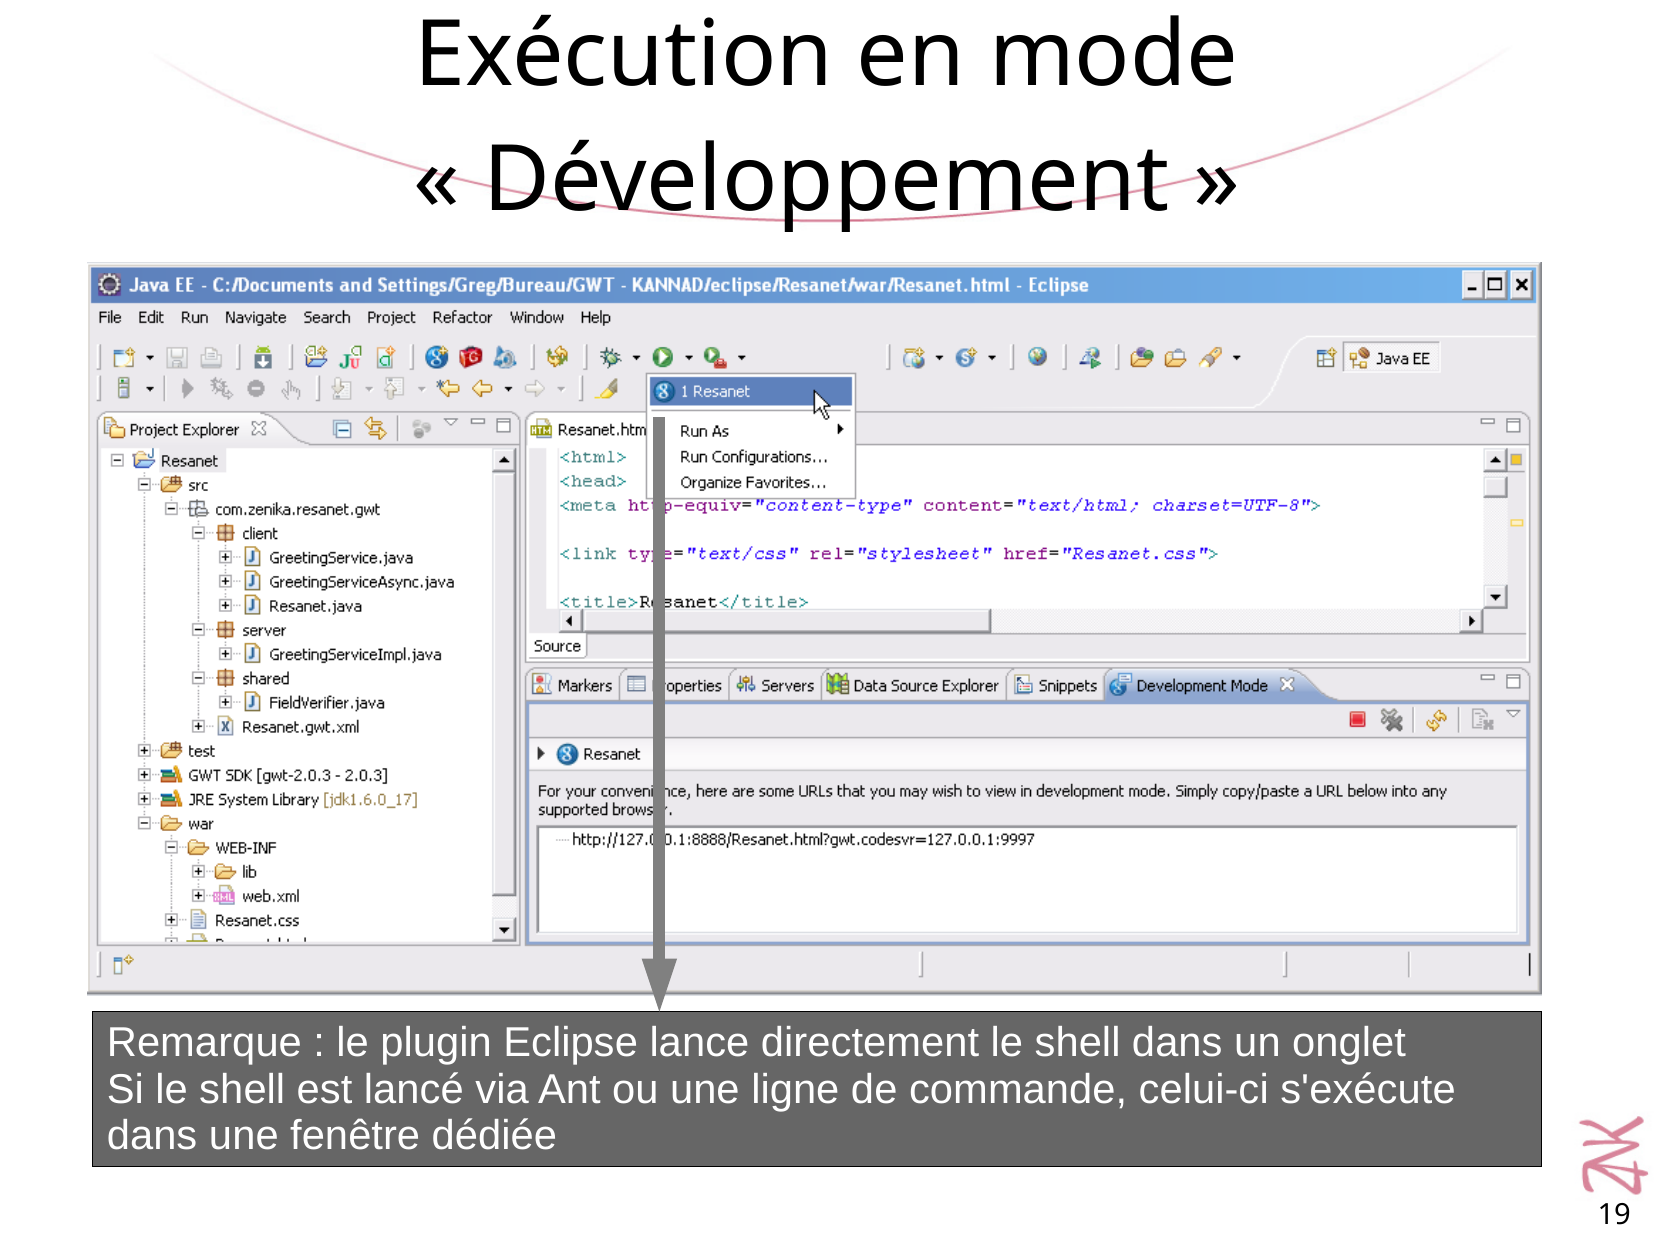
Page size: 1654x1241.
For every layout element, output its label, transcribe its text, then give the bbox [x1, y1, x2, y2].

picture [4, 1, 1654, 1241]
text_box Remarque : le plugin Eclipse lance directement le shell dans un onglet Si le shell est lancé via Ant ou une ligne de commande, celui-ci s'exécute dans une fenêtre dédiée [92, 1011, 1542, 1167]
title Exécution en mode « Développement » [82, 0, 1571, 234]
